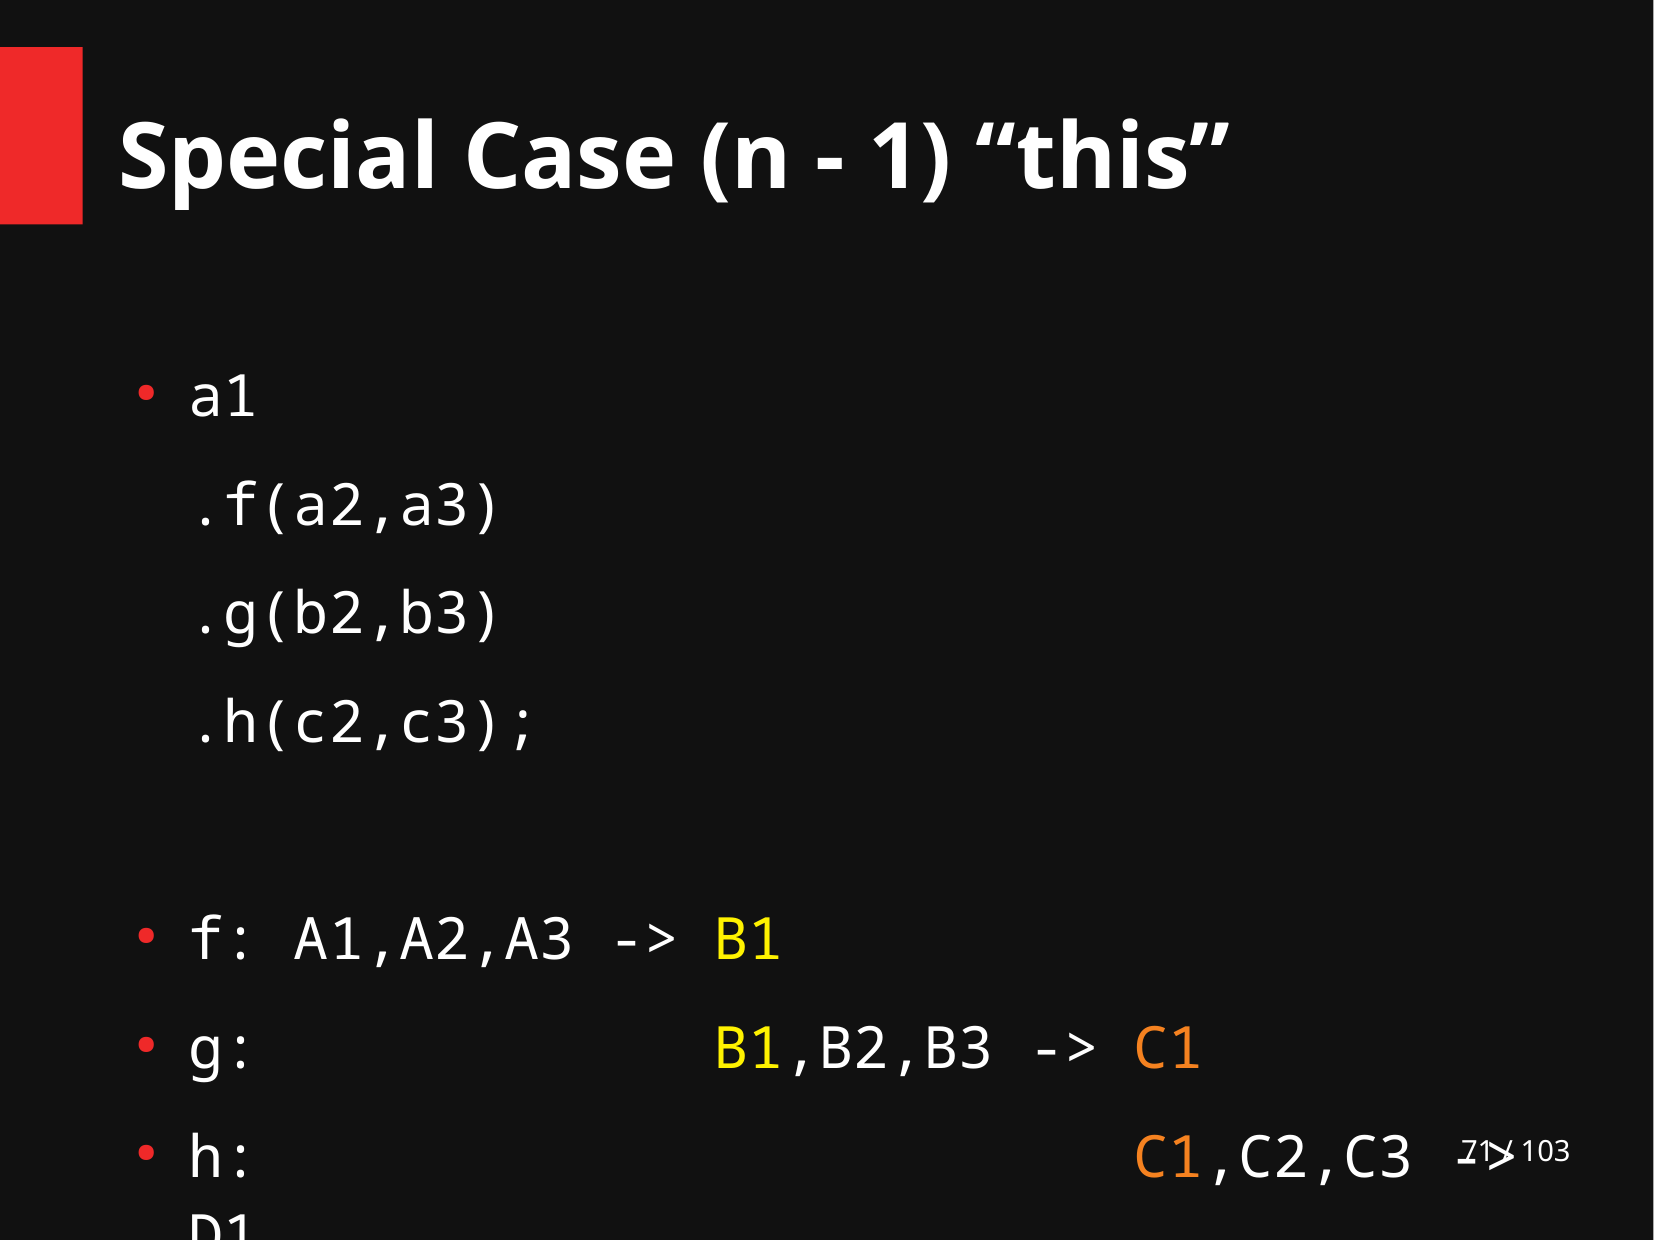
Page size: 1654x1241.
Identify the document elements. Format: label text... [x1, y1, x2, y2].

list a1 .f(a2,a3) .g(b2,b3) .h(c2,c3); f: A1,A2,A3 -> B1 g: B1,B2,B3 -> C1 h: C1,C2,C3 -> D1 [118, 354, 1536, 1074]
title Special Case (n - 1) “this” [118, 49, 1571, 257]
